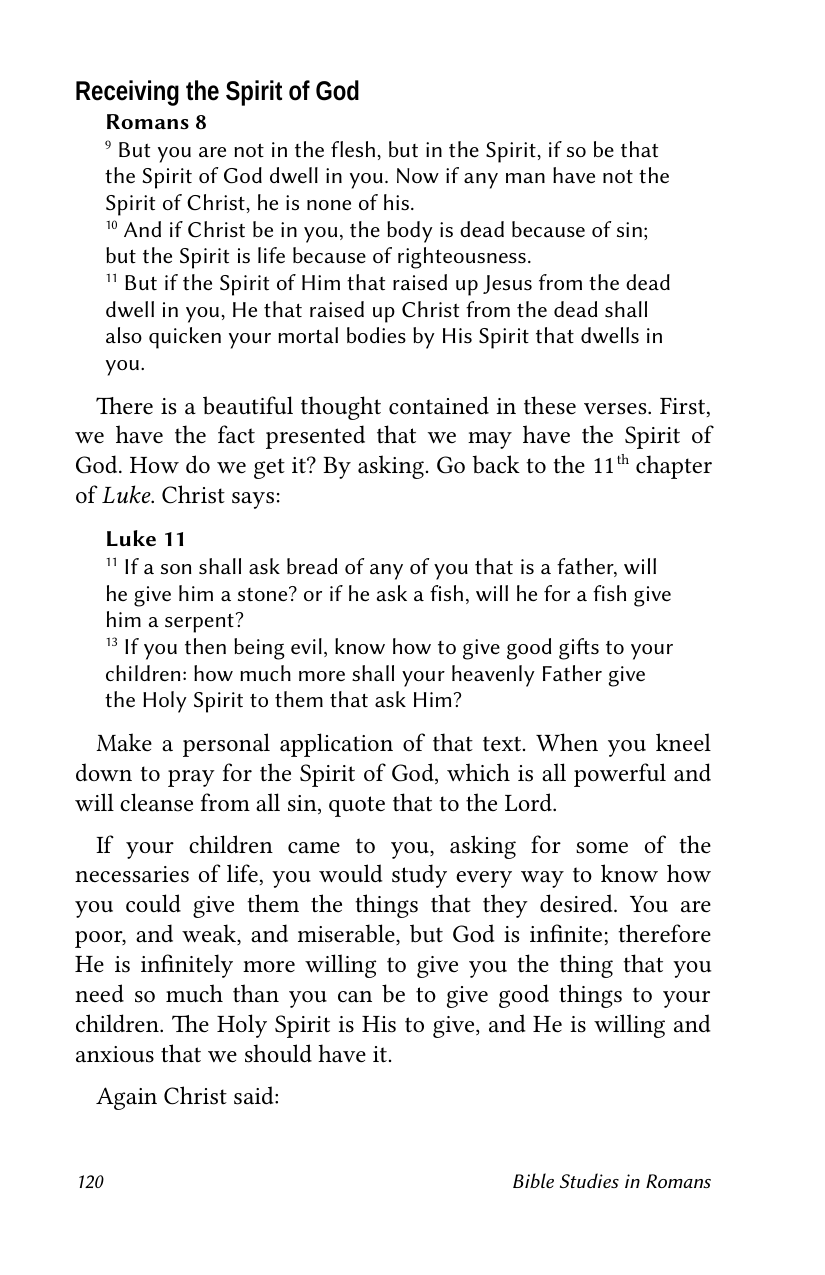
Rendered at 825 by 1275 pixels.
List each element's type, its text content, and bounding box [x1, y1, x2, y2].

text 10 And if Christ be in you, the body is dead because of sin; but the Spirit is life because of righteousness. [105, 217, 682, 269]
text Romans 8 [105, 109, 712, 135]
subtitle Receiving the Spirit of God [75, 75, 712, 106]
text 11 If a son shall ask bread of any of you that is a father, will he give him a stone? or if he ask a fish, will he for a fish give him a serpent? [105, 554, 682, 633]
text Make a personal application of that text. When you kneel down to pray for the Spirit of God, which is all powerful and will cleanse from all sin, quote that to the Lord. [75, 729, 712, 817]
text There is a beautiful thought contained in these verses. First, we have the fact presented that we may have the Spirit of God. How do we get it? By asking. Go back to the 11th chapter of Luke. Christ says: [75, 392, 712, 510]
text Again Christ said: [75, 1082, 712, 1110]
text 11 But if the Spirit of Him that raised up Jesus from the dead dwell in you, He that raised up Christ from the dead shall also quicken your mortal bodies by His Spirit that dwells in you. [105, 270, 682, 376]
text 13 If you then being evil, know how to give good gifts to your children: how much more shall your heavenly Father give the Holy Spirit to them that ask Him? [105, 634, 682, 713]
text If your children came to you, asking for some of the necessaries of life, you would study every way to know how you could give them the things that they desired. You are poor, and weak, and miserable, but God is infinite; therefore He is infinitely more willing to give you the thing that you need so much than you can be to give good things to your children. The Holy Spirit is His to give, and He is willing and anxious that we should have it. [75, 831, 712, 1068]
text Luke 11 [105, 526, 712, 552]
text 9 But you are not in the flesh, but in the Spirit, if so be that the Spirit of God dwell in you. Now if any man have not the Spirit of Christ, he is none of his. [105, 137, 682, 216]
